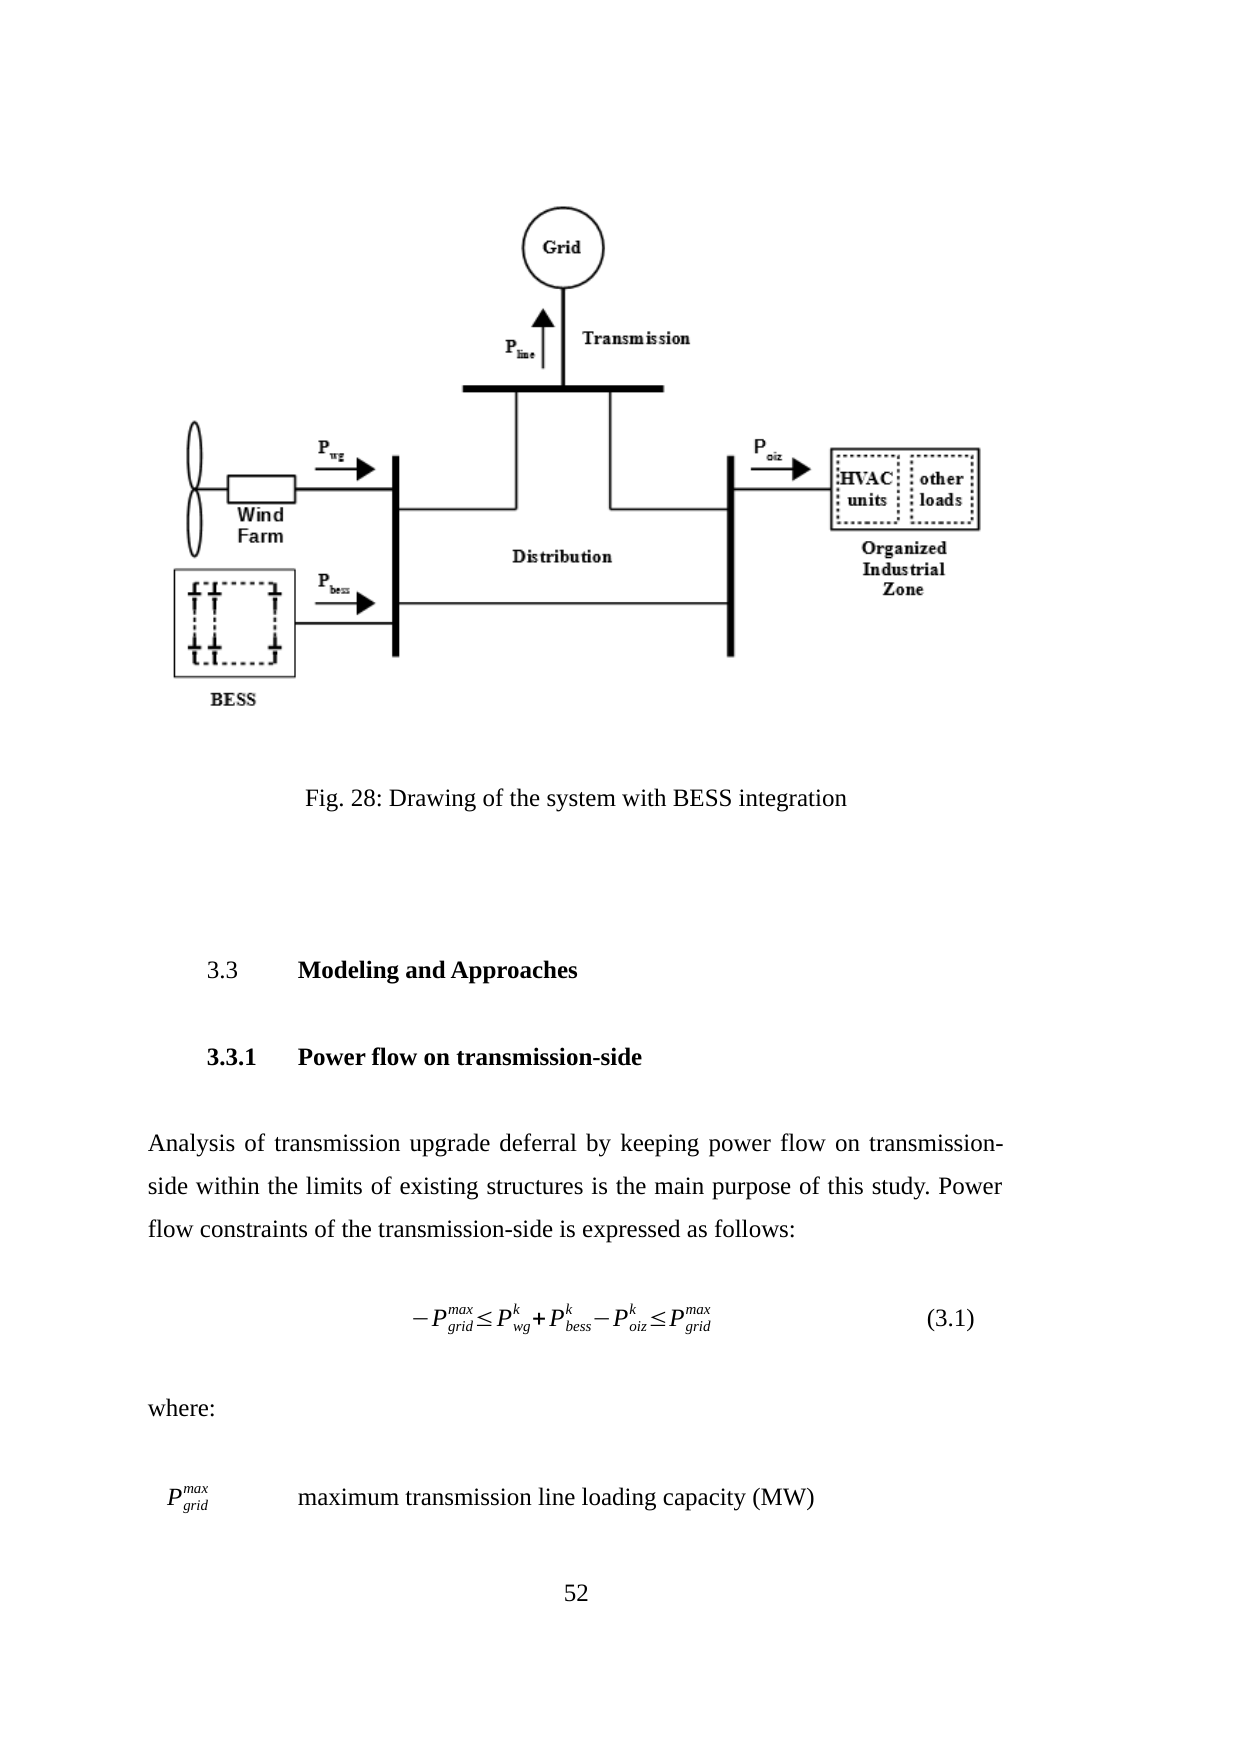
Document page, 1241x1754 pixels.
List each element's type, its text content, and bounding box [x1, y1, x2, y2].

text maximum transmission line loading capacity (MW) [148, 1479, 1004, 1514]
list Modeling and Approaches [207, 956, 1004, 984]
text Analysis of transmission upgrade deferral by keeping power flow on transmission-side within the limits of existing structures is the main purpose of this study. Power flow constraints of the transmission-side is expressed as follows: [148, 1128, 1004, 1243]
picture [147, 160, 1005, 730]
text Fig. 28: Drawing of the system with BESS integration [148, 783, 1004, 812]
text (3.1) [148, 1301, 1004, 1336]
text where: [148, 1393, 1004, 1422]
list Power flow on transmission-side [207, 1042, 1004, 1071]
